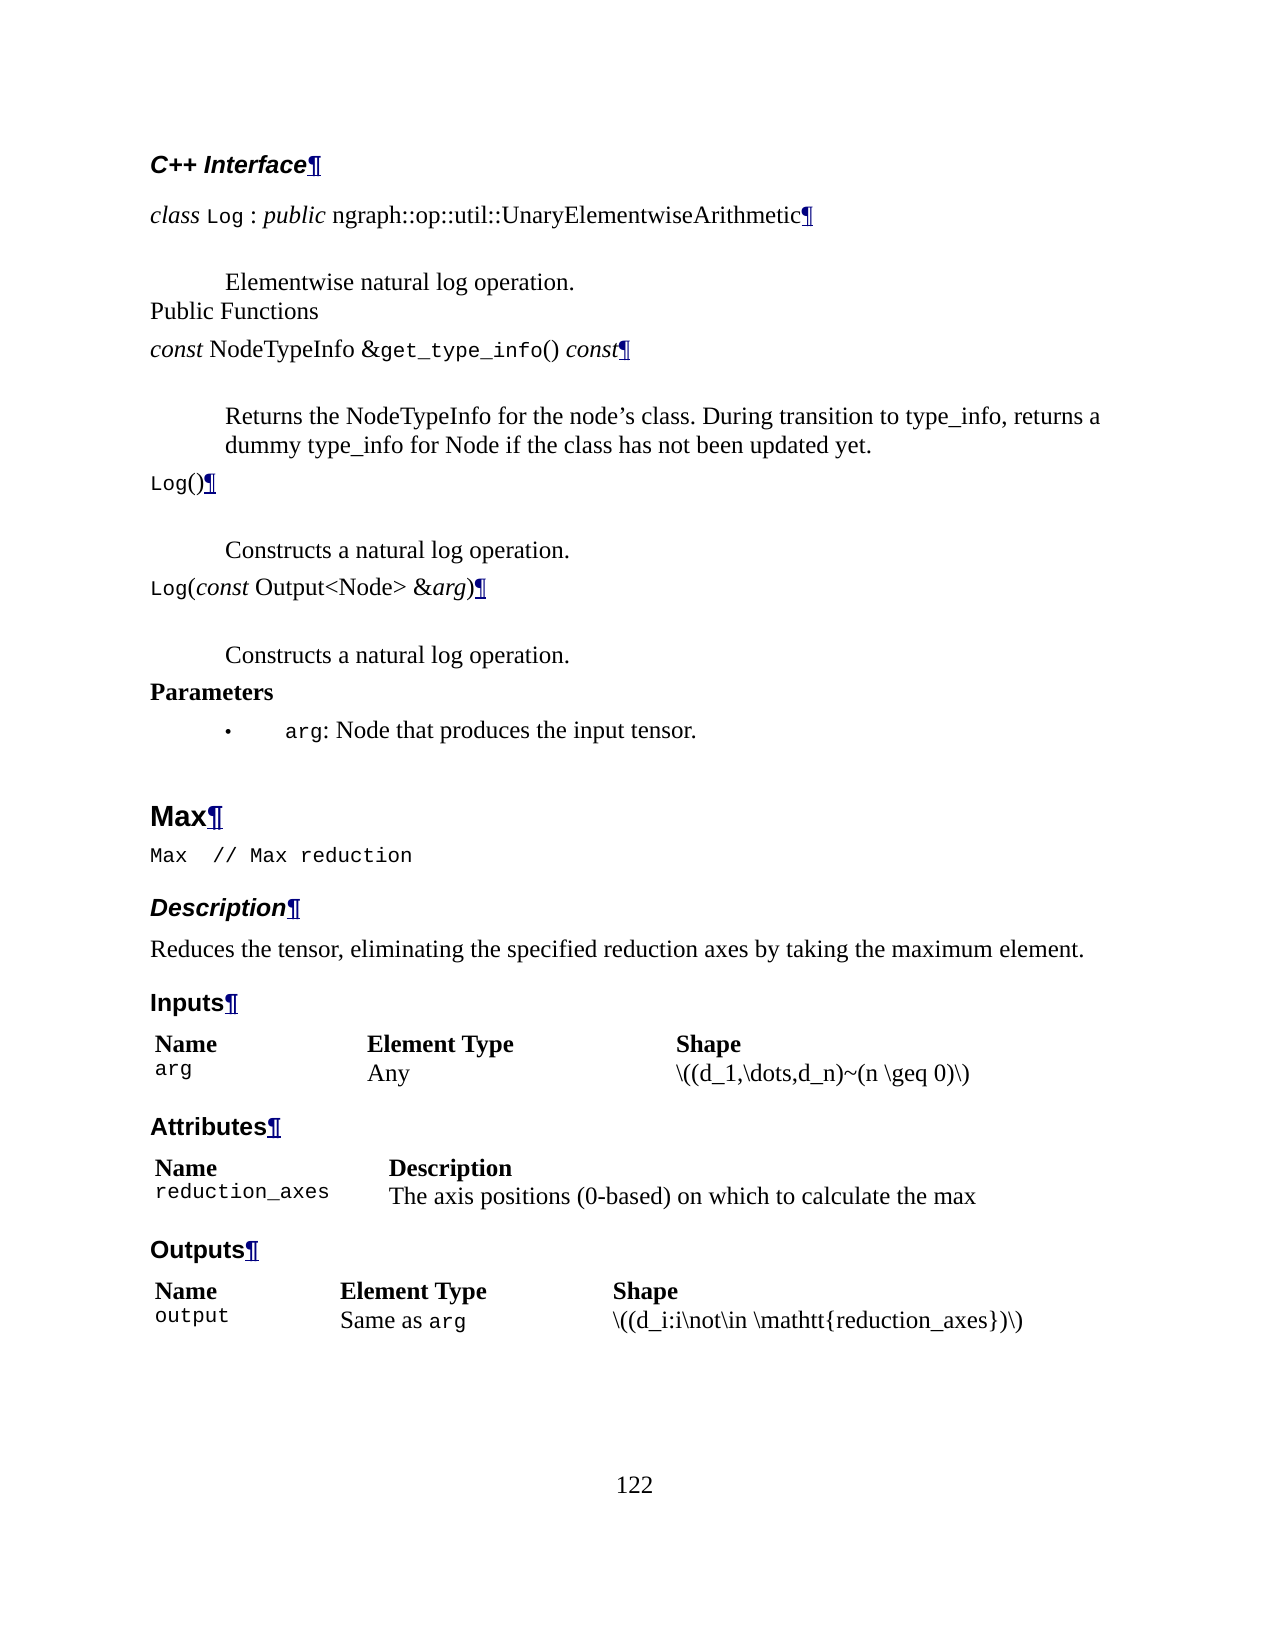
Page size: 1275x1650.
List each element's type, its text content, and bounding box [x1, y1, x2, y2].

table_cell output [150, 1305, 335, 1334]
text Constructs a natural log operation. [225, 535, 1125, 563]
text Elementwise natural log operation. [225, 267, 1125, 296]
subtitle Description¶ [150, 893, 1125, 922]
table_cell The axis positions (0-based) on which to calculate the max [384, 1181, 1125, 1210]
table_header Element Type [335, 1276, 608, 1305]
table_header Description [384, 1153, 1125, 1181]
table_cell reduction_axes [150, 1181, 384, 1210]
table_cell \((d_1,\dots,d_n)~(n \geq 0)\) [671, 1058, 1125, 1087]
table_cell Same as arg [335, 1305, 608, 1334]
text Log(const Output<Node> &arg)¶ [150, 572, 1125, 631]
list arg: Node that produces the input tensor. [225, 715, 1125, 745]
subtitle Attributes¶ [150, 1112, 1125, 1140]
table_header Name [150, 1153, 384, 1181]
text Parameters [150, 677, 1125, 706]
table_header Element Type [362, 1029, 671, 1058]
subtitle Inputs¶ [150, 988, 1125, 1017]
table_header Shape [671, 1029, 1125, 1058]
text Returns the NodeTypeInfo for the node’s class. During transition to type_info, returns a dummy type_info for Node if the class has not been updated yet. [225, 401, 1125, 458]
table_header Name [150, 1276, 335, 1305]
text Max // Max reduction [150, 844, 1125, 868]
table_header Shape [608, 1276, 1125, 1305]
subtitle C++ Interface¶ [150, 150, 1125, 178]
table_cell Any [362, 1058, 671, 1087]
text Reduces the tensor, eliminating the specified reduction axes by taking the maximum element. [150, 934, 1125, 963]
text Public Functions [150, 296, 1125, 325]
subtitle Outputs¶ [150, 1235, 1125, 1264]
text Constructs a natural log operation. [225, 640, 1125, 668]
table_cell \((d_i:i\not\in \mathtt{reduction_axes})\) [608, 1305, 1125, 1334]
subtitle Max¶ [150, 798, 1125, 832]
text class Log : public ngraph::op::util::UnaryElementwiseArithmetic¶ [150, 200, 1125, 258]
table_cell arg [150, 1058, 362, 1087]
table_header Name [150, 1029, 362, 1058]
text Log()¶ [150, 467, 1125, 526]
text const NodeTypeInfo &get_type_info() const¶ [150, 334, 1125, 392]
